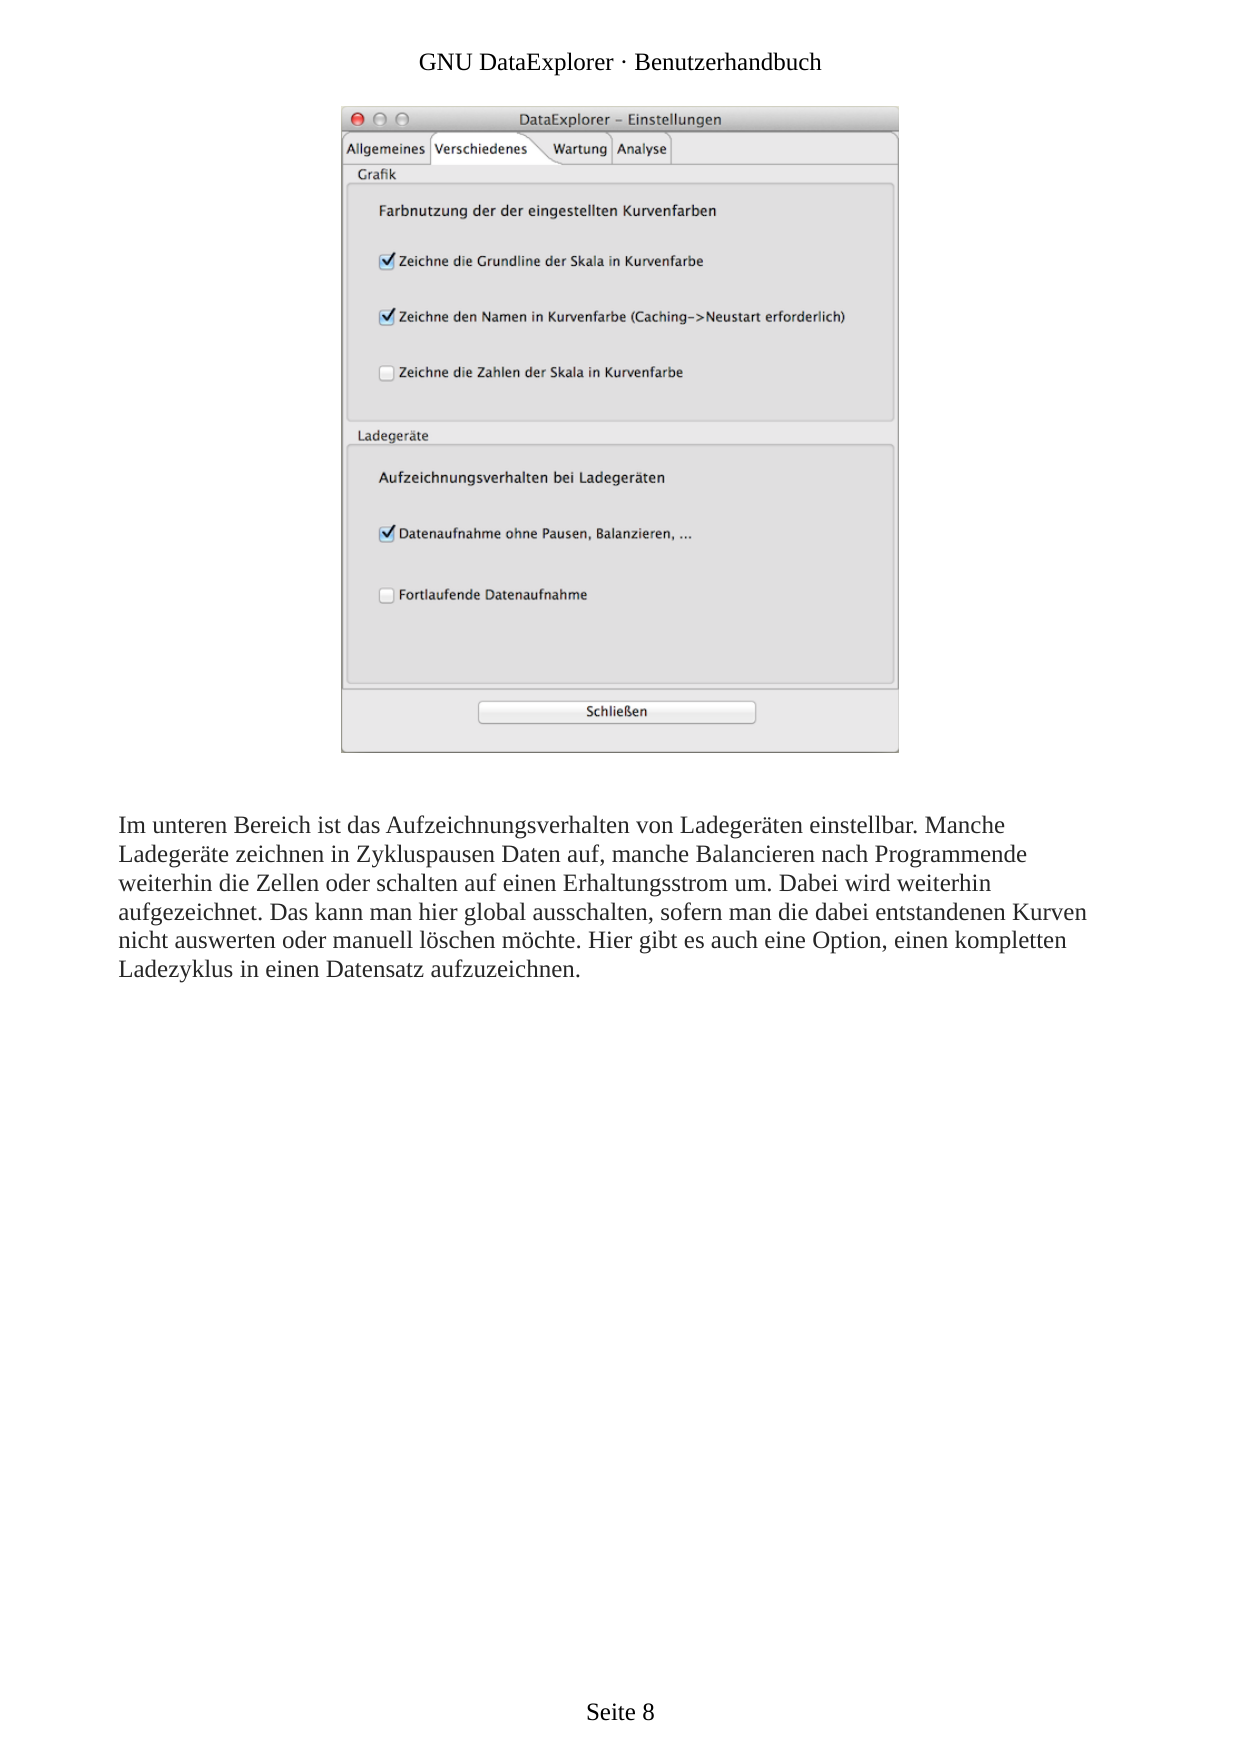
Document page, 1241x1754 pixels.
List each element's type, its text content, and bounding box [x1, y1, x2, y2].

text Im unteren Bereich ist das Aufzeichnungsverhalten von Ladegeräten einstellbar. Manche Ladegeräte zeichnen in Zykluspausen Daten auf, manche Balancieren nach Programmende weiterhin die Zellen oder schalten auf einen Erhaltungsstrom um. Dabei wird weiterhin aufgezeichnet. Das kann man hier global ausschalten, sofern man die dabei entstandenen Kurven nicht auswerten oder manuell löschen möchte. Hier gibt es auch eine Option, einen kompletten Ladezyklus in einen Datensatz aufzuzeichnen. [118, 810, 1122, 983]
picture [341, 106, 899, 753]
